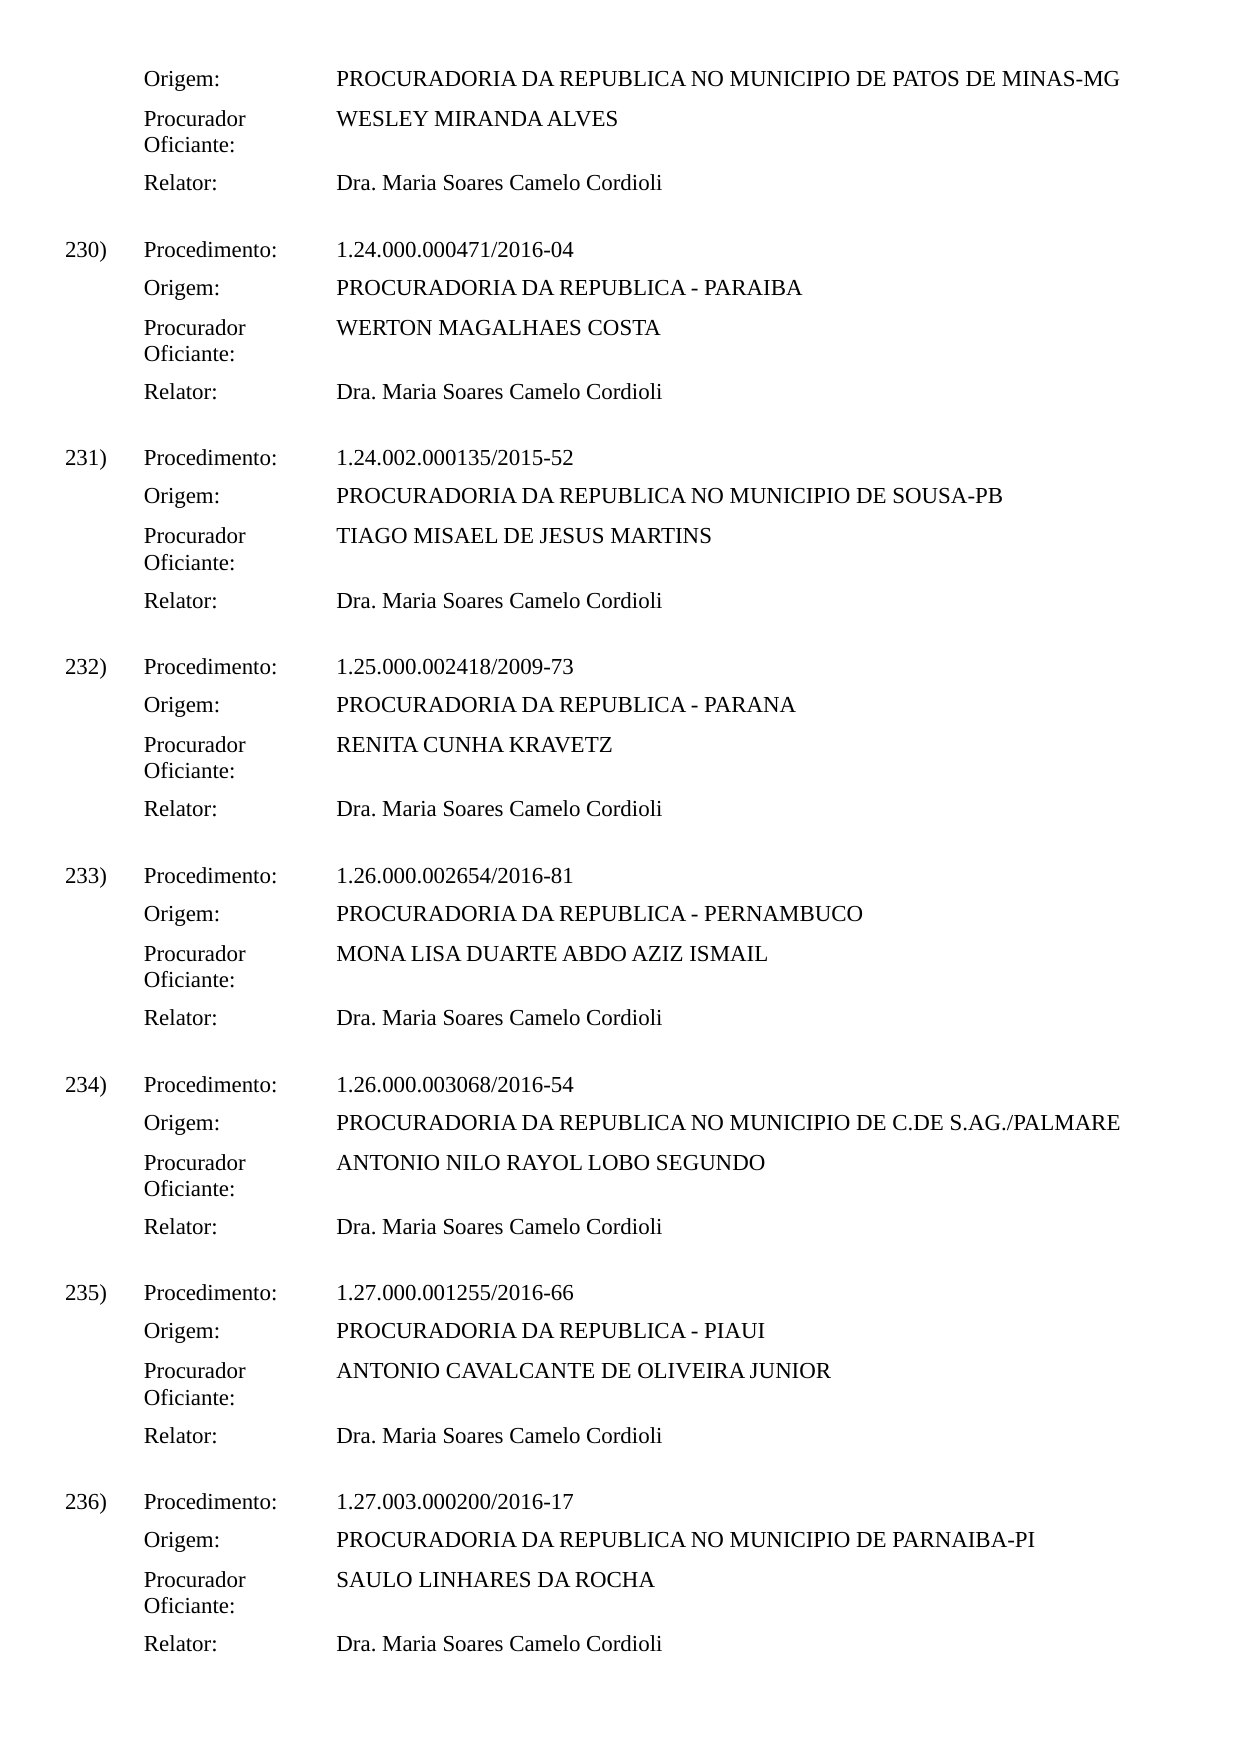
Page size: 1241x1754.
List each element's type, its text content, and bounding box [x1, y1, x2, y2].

table_header 234) [59, 1065, 138, 1103]
table_cell SAULO LINHARES DA ROCHA [330, 1561, 1181, 1625]
table_cell Origem: [138, 59, 330, 99]
table_cell PROCURADORIA DA REPUBLICA NO MUNICIPIO DE SOUSA-PB [330, 477, 1181, 517]
table_cell Dra. Maria Soares Camelo Cordioli [330, 1416, 1181, 1456]
table_header Procedimento: [138, 1274, 330, 1312]
table_header 232) [59, 648, 138, 685]
table_cell [59, 790, 138, 830]
table_cell PROCURADORIA DA REPUBLICA - PIAUI [330, 1312, 1181, 1352]
table_header 1.26.000.002654/2016-81 [330, 856, 1181, 894]
table_cell Origem: [138, 894, 330, 934]
table_header 1.27.003.000200/2016-17 [330, 1483, 1181, 1520]
table_header 1.26.000.003068/2016-54 [330, 1065, 1181, 1103]
table_cell PROCURADORIA DA REPUBLICA NO MUNICIPIO DE C.DE S.AG./PALMARE [330, 1103, 1181, 1143]
table_cell WESLEY MIRANDA ALVES [330, 99, 1181, 163]
table_cell Relator: [138, 1207, 330, 1247]
table_cell PROCURADORIA DA REPUBLICA - PERNAMBUCO [330, 894, 1181, 934]
table_header Procedimento: [138, 1483, 330, 1520]
table_cell RENITA CUNHA KRAVETZ [330, 726, 1181, 790]
table_cell [59, 894, 138, 934]
table_cell Procurador Oficiante: [138, 726, 330, 790]
table_cell Dra. Maria Soares Camelo Cordioli [330, 372, 1181, 412]
table_cell TIAGO MISAEL DE JESUS MARTINS [330, 517, 1181, 581]
table_cell Relator: [138, 581, 330, 621]
table_cell Dra. Maria Soares Camelo Cordioli [330, 790, 1181, 830]
table_cell [59, 164, 138, 204]
table_cell [59, 581, 138, 621]
table_header Procedimento: [138, 230, 330, 268]
table_header 230) [59, 230, 138, 268]
table_cell [59, 934, 138, 998]
table_cell [59, 685, 138, 726]
table_header Procedimento: [138, 856, 330, 894]
table_cell Relator: [138, 999, 330, 1039]
table_cell Procurador Oficiante: [138, 1143, 330, 1207]
table_cell [59, 1207, 138, 1247]
table_header 235) [59, 1274, 138, 1312]
table_header 1.27.000.001255/2016-66 [330, 1274, 1181, 1312]
table_header Procedimento: [138, 1065, 330, 1103]
table_cell [59, 1625, 138, 1665]
table_cell [59, 268, 138, 308]
table_cell Origem: [138, 1103, 330, 1143]
table_cell Relator: [138, 790, 330, 830]
table_cell Dra. Maria Soares Camelo Cordioli [330, 999, 1181, 1039]
table_cell WERTON MAGALHAES COSTA [330, 308, 1181, 372]
table_header 1.25.000.002418/2009-73 [330, 648, 1181, 685]
table_cell [59, 999, 138, 1039]
table_cell [59, 517, 138, 581]
table_cell Relator: [138, 372, 330, 412]
table_cell ANTONIO NILO RAYOL LOBO SEGUNDO [330, 1143, 1181, 1207]
table_cell [59, 1312, 138, 1352]
table_header 231) [59, 439, 138, 477]
table_header 236) [59, 1483, 138, 1520]
table_cell [59, 726, 138, 790]
table_cell [59, 308, 138, 372]
table_cell [59, 372, 138, 412]
table_cell Procurador Oficiante: [138, 308, 330, 372]
table_cell Dra. Maria Soares Camelo Cordioli [330, 164, 1181, 204]
table_cell Dra. Maria Soares Camelo Cordioli [330, 1207, 1181, 1247]
table_cell [59, 1561, 138, 1625]
table_cell Procurador Oficiante: [138, 517, 330, 581]
table_cell PROCURADORIA DA REPUBLICA NO MUNICIPIO DE PATOS DE MINAS-MG [330, 59, 1181, 99]
table_header Procedimento: [138, 439, 330, 477]
table_cell Procurador Oficiante: [138, 934, 330, 998]
table_cell [59, 1416, 138, 1456]
table_cell Relator: [138, 1625, 330, 1665]
table_cell PROCURADORIA DA REPUBLICA - PARAIBA [330, 268, 1181, 308]
table_cell Origem: [138, 685, 330, 726]
table_header 1.24.000.000471/2016-04 [330, 230, 1181, 268]
table_cell [59, 1103, 138, 1143]
table_cell Dra. Maria Soares Camelo Cordioli [330, 581, 1181, 621]
table_cell Dra. Maria Soares Camelo Cordioli [330, 1625, 1181, 1665]
table_cell Procurador Oficiante: [138, 99, 330, 163]
table_header 233) [59, 856, 138, 894]
table_cell [59, 1520, 138, 1561]
table_cell Procurador Oficiante: [138, 1352, 330, 1416]
table_cell PROCURADORIA DA REPUBLICA NO MUNICIPIO DE PARNAIBA-PI [330, 1520, 1181, 1561]
table_cell Relator: [138, 1416, 330, 1456]
table_cell [59, 59, 138, 99]
table_header Procedimento: [138, 648, 330, 685]
table_cell Origem: [138, 268, 330, 308]
table_cell Origem: [138, 477, 330, 517]
table_cell [59, 1143, 138, 1207]
table_cell Procurador Oficiante: [138, 1561, 330, 1625]
table_header 1.24.002.000135/2015-52 [330, 439, 1181, 477]
table_cell MONA LISA DUARTE ABDO AZIZ ISMAIL [330, 934, 1181, 998]
table_cell [59, 1352, 138, 1416]
table_cell Origem: [138, 1312, 330, 1352]
table_cell [59, 477, 138, 517]
table_cell Origem: [138, 1520, 330, 1561]
table_cell ANTONIO CAVALCANTE DE OLIVEIRA JUNIOR [330, 1352, 1181, 1416]
table_cell PROCURADORIA DA REPUBLICA - PARANA [330, 685, 1181, 726]
table_cell Relator: [138, 164, 330, 204]
table_cell [59, 99, 138, 163]
